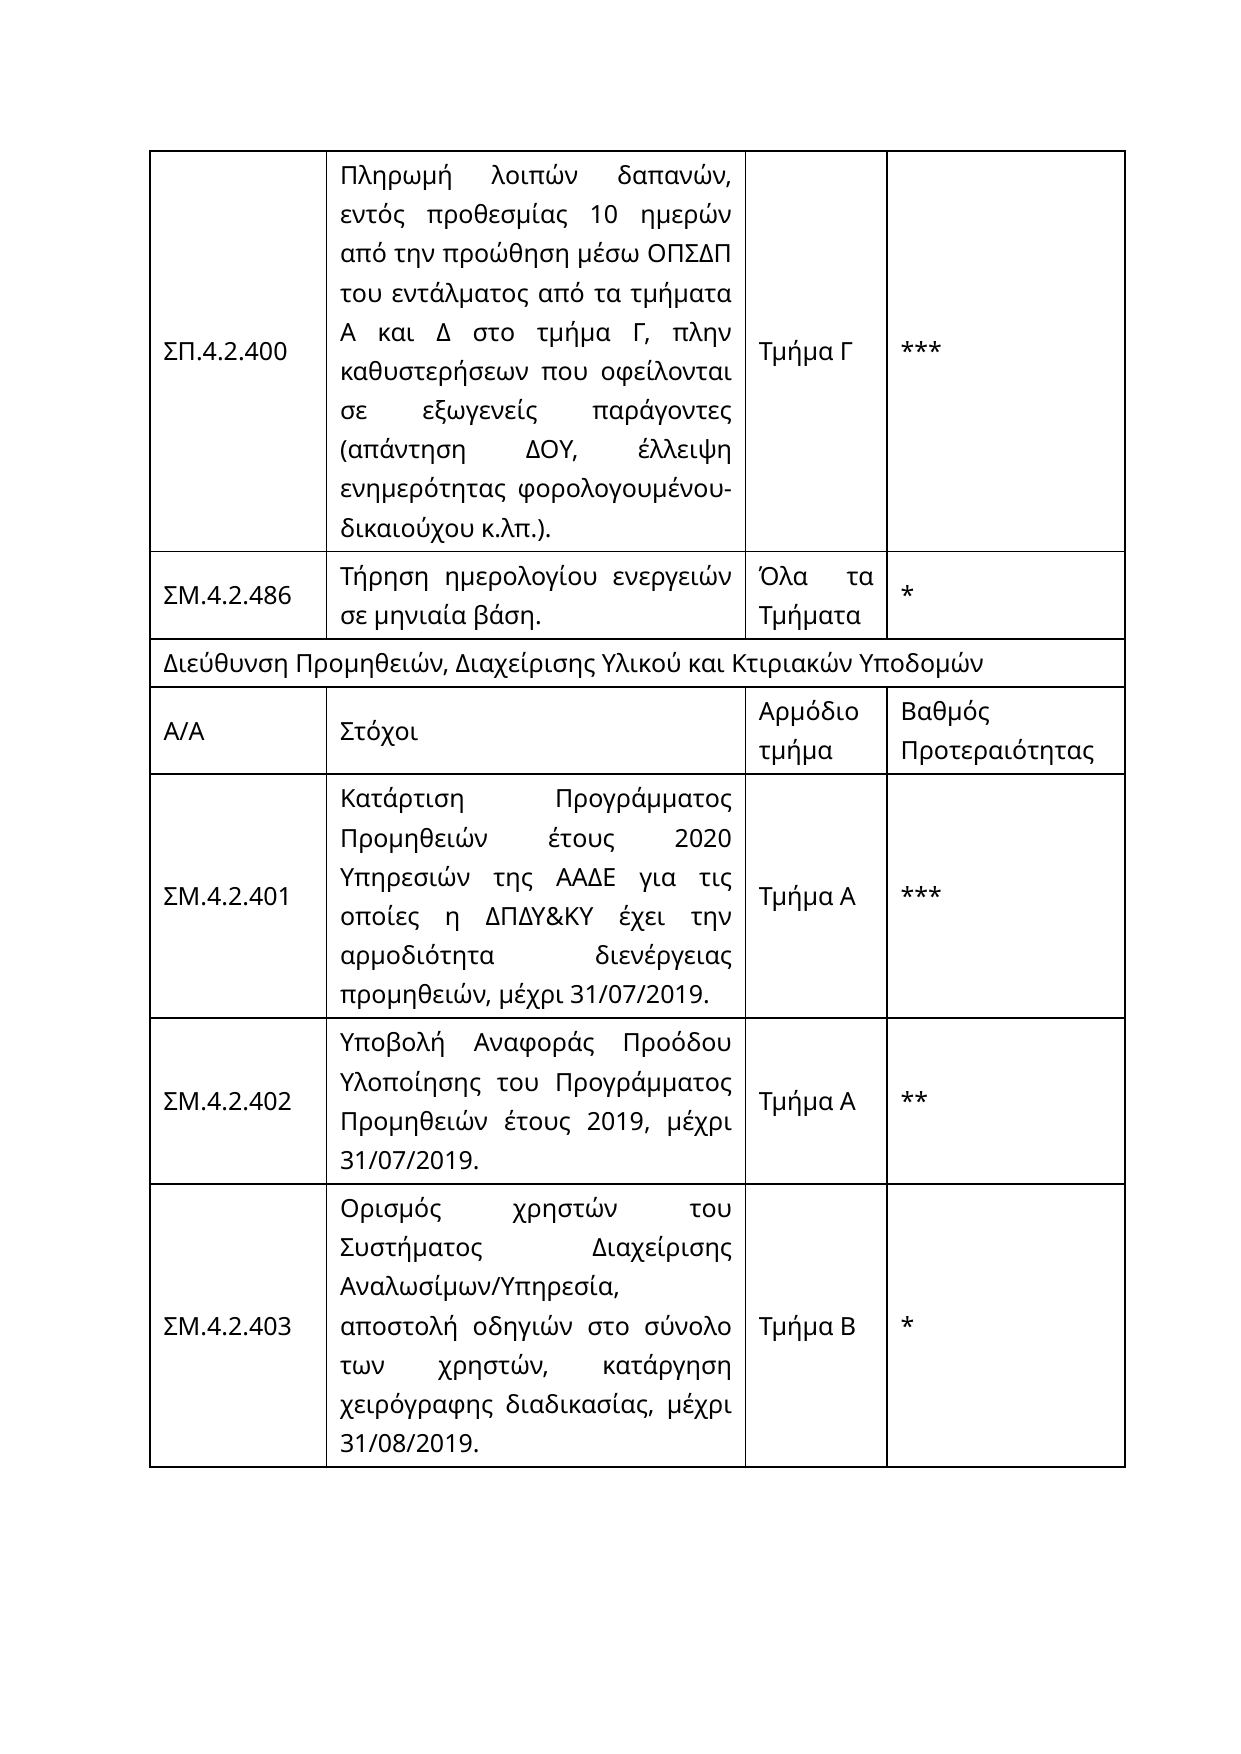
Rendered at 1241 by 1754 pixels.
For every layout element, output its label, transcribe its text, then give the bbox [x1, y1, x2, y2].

table_cell Διεύθυνση Προμηθειών, Διαχείρισης Υλικού και Κτιριακών Υποδομών [151, 640, 1124, 686]
table_cell Κατάρτιση Προγράμματος Προμηθειών έτους 2020 Υπηρεσιών της ΑΑΔΕ για τις οποίες η ΔΠΔΥ&ΚΥ έχει την αρμοδιότητα διενέργειας προμηθειών, μέχρι 31/07/2019. [327, 775, 745, 1017]
table_cell Τμήμα Β [746, 1185, 886, 1466]
table_cell Όλα τα Τμήματα [746, 552, 886, 638]
table_cell * [888, 1185, 1124, 1466]
table_cell Α/Α [151, 688, 326, 773]
table_cell Αρμόδιο τμήμα [746, 688, 886, 773]
table_cell ΣΜ.4.2.403 [151, 1185, 326, 1466]
table_cell ΣΜ.4.2.402 [151, 1019, 326, 1183]
table_cell ΣΜ.4.2.401 [151, 775, 326, 1017]
table_cell *** [888, 775, 1124, 1017]
table_cell * [888, 552, 1124, 638]
table_cell ** [888, 1019, 1124, 1183]
table_cell Υποβολή Αναφοράς Προόδου Υλοποίησης του Προγράμματος Προμηθειών έτους 2019, μέχρι 31/07/2019. [327, 1019, 745, 1183]
table_cell ΣΠ.4.2.400 [151, 152, 326, 551]
table_cell Τήρηση ημερολογίου ενεργειών σε μηνιαία βάση. [327, 552, 745, 638]
table_cell Στόχοι [327, 688, 745, 773]
table_cell Τμήμα Α [746, 775, 886, 1017]
table_cell Ορισμός χρηστών του Συστήματος Διαχείρισης Αναλωσίμων/Υπηρεσία, αποστολή οδηγιών στο σύνολο των χρηστών, κατάργηση χειρόγραφης διαδικασίας, μέχρι 31/08/2019. [327, 1185, 745, 1466]
table_cell Πληρωμή λοιπών δαπανών, εντός προθεσμίας 10 ημερών από την προώθηση μέσω ΟΠΣΔΠ του εντάλματος από τα τμήματα Α και Δ στο τμήμα Γ, πλην καθυστερήσεων που οφείλονται σε εξωγενείς παράγοντες (απάντηση ΔΟΥ, έλλειψη ενημερότητας φορολογουμένου-δικαιούχου κ.λπ.). [327, 152, 745, 551]
table_cell ΣΜ.4.2.486 [151, 552, 326, 638]
table_cell Τμήμα Γ [746, 152, 886, 551]
table_cell *** [888, 152, 1124, 551]
table_cell Βαθμός Προτεραιότητας [888, 688, 1124, 773]
table_cell Τμήμα Α [746, 1019, 886, 1183]
